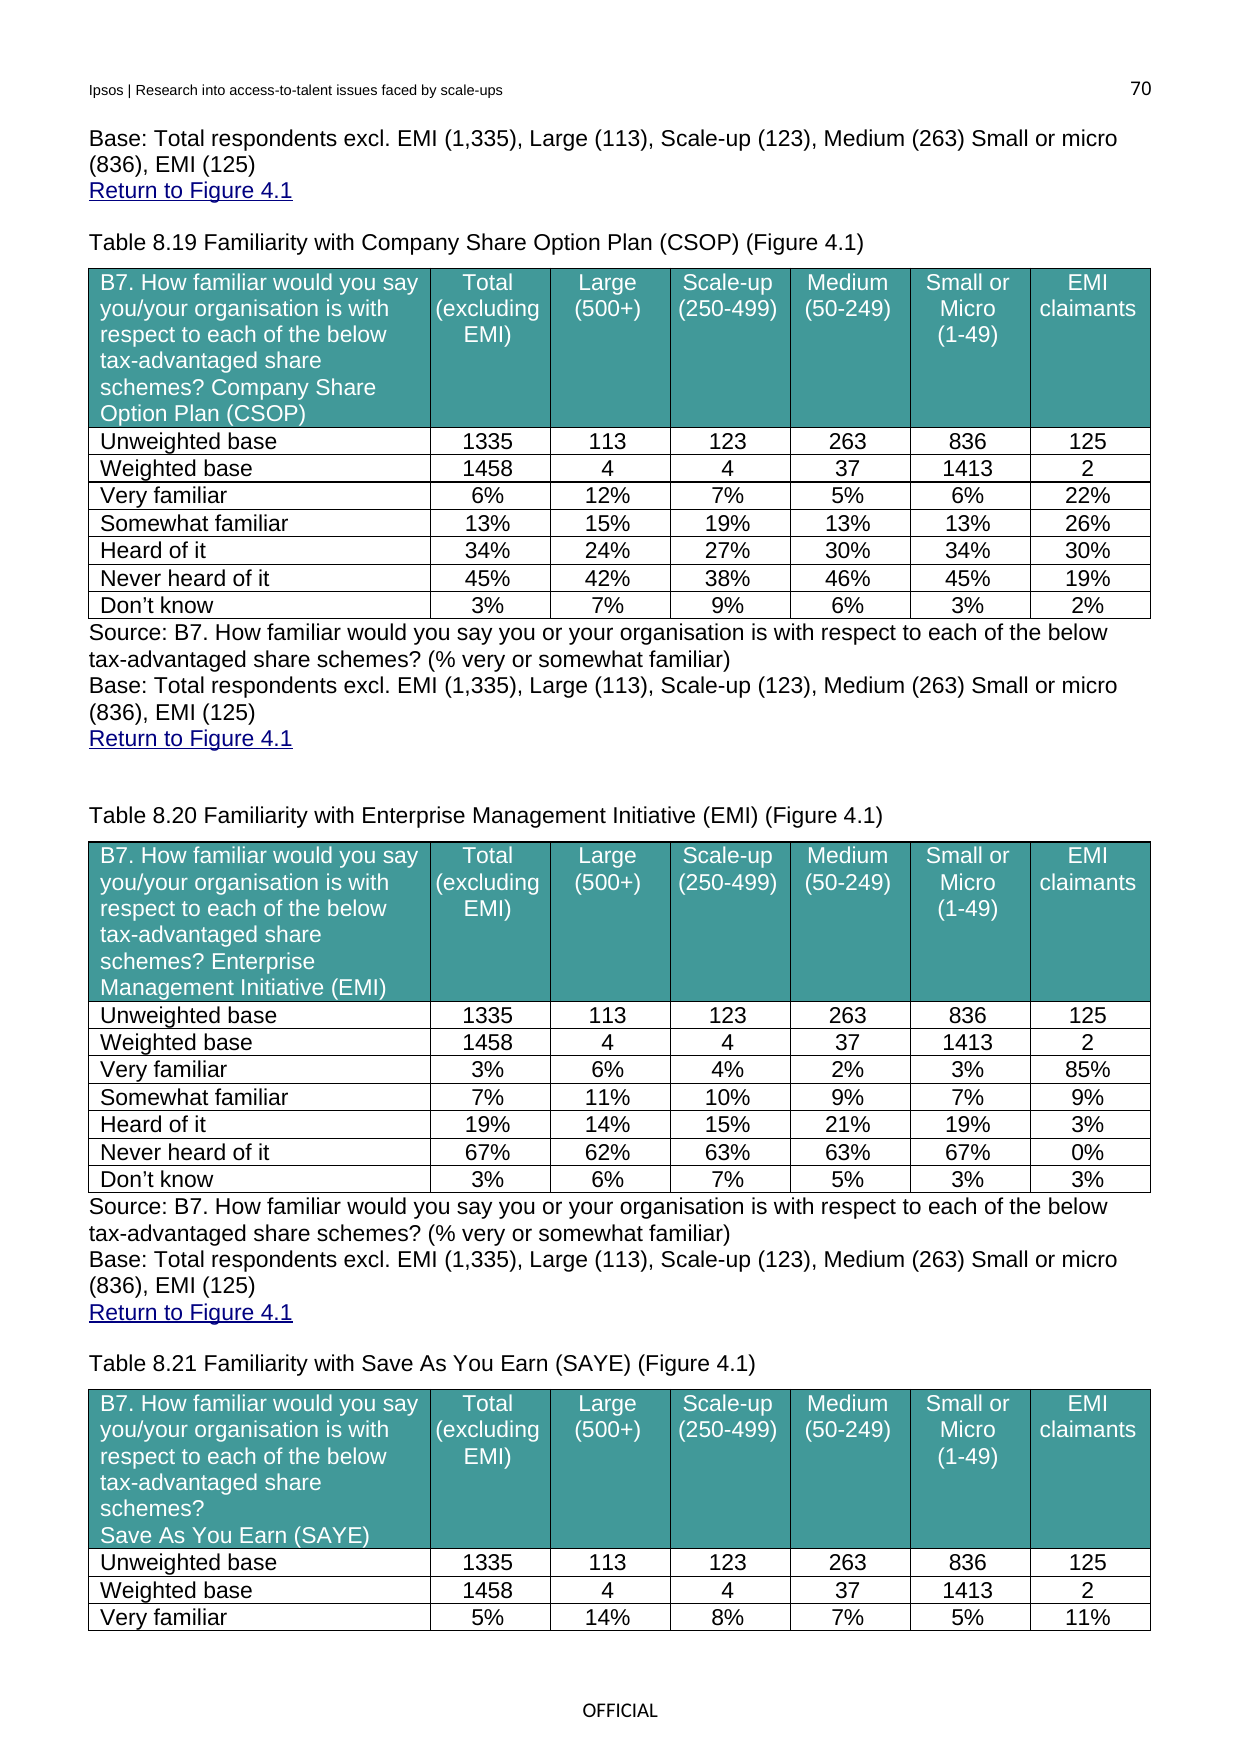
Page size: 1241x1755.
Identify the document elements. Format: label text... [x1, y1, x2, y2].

table_cell 5% [791, 1166, 910, 1192]
table_cell 30% [1031, 537, 1150, 563]
table_cell 3% [431, 1166, 550, 1192]
table_cell 123 [671, 1002, 790, 1028]
table_header Scale-up (250-499) [671, 843, 790, 1001]
table_cell 63% [791, 1139, 910, 1165]
table_cell 3% [911, 1056, 1030, 1083]
table_cell 19% [431, 1111, 550, 1137]
table_cell 6% [551, 1166, 670, 1192]
table_cell 62% [551, 1139, 670, 1165]
table_cell Unweighted base [89, 1549, 430, 1576]
table_cell 4 [671, 1029, 790, 1055]
table_header Total (excluding EMI) [431, 269, 550, 427]
table_cell 8% [671, 1604, 790, 1630]
table_cell 45% [911, 565, 1030, 591]
table_header Medium (50-249) [791, 843, 910, 1001]
table_cell 3% [911, 1166, 1030, 1192]
table_cell 836 [911, 1549, 1030, 1576]
text Return to Figure 4.1 [89, 177, 1152, 203]
table_cell 2% [791, 1056, 910, 1083]
table_cell 24% [551, 537, 670, 563]
table_cell 22% [1031, 483, 1150, 509]
table_cell 2 [1031, 455, 1150, 481]
table_cell 4 [671, 455, 790, 481]
table_cell 21% [791, 1111, 910, 1137]
table_cell 37 [791, 455, 910, 481]
table_cell 19% [1031, 565, 1150, 591]
table_cell 19% [911, 1111, 1030, 1137]
table_cell 46% [791, 565, 910, 591]
table_cell 125 [1031, 1549, 1150, 1576]
table_cell 27% [671, 537, 790, 563]
table_cell Unweighted base [89, 1002, 430, 1028]
table_cell Weighted base [89, 1029, 430, 1055]
table_cell 38% [671, 565, 790, 591]
table_cell 13% [791, 510, 910, 536]
table_cell 10% [671, 1084, 790, 1110]
table_cell 2% [1031, 592, 1150, 618]
table_cell 1413 [911, 1577, 1030, 1603]
table_cell 263 [791, 428, 910, 454]
table_cell 9% [1031, 1084, 1150, 1110]
table_cell 2 [1031, 1577, 1150, 1603]
text Source: B7. How familiar would you say you or your organisation is with respect to each of the below tax-advantaged share schemes? (% very or somewhat familiar) [89, 619, 1152, 672]
table_cell 6% [791, 592, 910, 618]
text Base: Total respondents excl. EMI (1,335), Large (113), Scale-up (123), Medium (263) Small or micro (836), EMI (125) [89, 124, 1152, 177]
table_cell 34% [911, 537, 1030, 563]
table_cell 1335 [431, 1549, 550, 1576]
table_cell 4 [551, 455, 670, 481]
table_cell 125 [1031, 428, 1150, 454]
table_cell 123 [671, 428, 790, 454]
table_cell Very familiar [89, 1604, 430, 1630]
table_cell 37 [791, 1029, 910, 1055]
subtitle Table 8.19 Familiarity with Company Share Option Plan (CSOP) (Figure 4.1) [89, 228, 1152, 255]
table_cell 9% [671, 592, 790, 618]
table_cell Don’t know [89, 1166, 430, 1192]
table_cell Don’t know [89, 592, 430, 618]
table_cell 13% [911, 510, 1030, 536]
table_cell 1458 [431, 455, 550, 481]
table_cell Never heard of it [89, 1139, 430, 1165]
table_cell Unweighted base [89, 428, 430, 454]
table_header Small or Micro (1-49) [911, 269, 1030, 427]
table_cell 0% [1031, 1139, 1150, 1165]
table_header EMI claimants [1031, 843, 1150, 1001]
table_cell 5% [431, 1604, 550, 1630]
table_cell Very familiar [89, 1056, 430, 1083]
table_cell 1413 [911, 1029, 1030, 1055]
table_cell 113 [551, 428, 670, 454]
table_header Scale-up (250-499) [671, 1390, 790, 1548]
table_cell 13% [431, 510, 550, 536]
table_cell 1458 [431, 1577, 550, 1603]
table_cell 63% [671, 1139, 790, 1165]
text Source: B7. How familiar would you say you or your organisation is with respect to each of the below tax-advantaged share schemes? (% very or somewhat familiar) [89, 1193, 1152, 1246]
table_cell 7% [671, 483, 790, 509]
table_header EMI claimants [1031, 1390, 1150, 1548]
table_cell 7% [671, 1166, 790, 1192]
table_cell 836 [911, 428, 1030, 454]
table_header Medium (50-249) [791, 269, 910, 427]
table_cell Heard of it [89, 537, 430, 563]
subtitle Table 8.20 Familiarity with Enterprise Management Initiative (EMI) (Figure 4.1) [89, 802, 1152, 829]
table_cell 263 [791, 1002, 910, 1028]
table_header Total (excluding EMI) [431, 1390, 550, 1548]
table_cell 113 [551, 1549, 670, 1576]
table_cell 3% [1031, 1166, 1150, 1192]
table_cell 14% [551, 1111, 670, 1137]
table_cell 9% [791, 1084, 910, 1110]
table_cell 30% [791, 537, 910, 563]
table_cell Somewhat familiar [89, 1084, 430, 1110]
table_cell 85% [1031, 1056, 1150, 1083]
text Base: Total respondents excl. EMI (1,335), Large (113), Scale-up (123), Medium (263) Small or micro (836), EMI (125) [89, 672, 1152, 725]
table_cell Somewhat familiar [89, 510, 430, 536]
table_header Large (500+) [551, 269, 670, 427]
table_cell 836 [911, 1002, 1030, 1028]
table_cell 42% [551, 565, 670, 591]
table_cell 5% [791, 483, 910, 509]
table_cell 125 [1031, 1002, 1150, 1028]
table_cell 11% [1031, 1604, 1150, 1630]
table_cell 14% [551, 1604, 670, 1630]
table_header B7. How familiar would you say you/your organisation is with respect to each of the below tax-advantaged share schemes? Enterprise Management Initiative (EMI) [89, 843, 430, 1001]
table_cell 7% [431, 1084, 550, 1110]
table_cell 19% [671, 510, 790, 536]
table_cell Weighted base [89, 1577, 430, 1603]
table_cell 3% [431, 1056, 550, 1083]
table_cell 5% [911, 1604, 1030, 1630]
table_cell 34% [431, 537, 550, 563]
table_cell 1335 [431, 428, 550, 454]
table_cell 15% [551, 510, 670, 536]
table_header B7. How familiar would you say you/your organisation is with respect to each of the below tax-advantaged share schemes? Company Share Option Plan (CSOP) [89, 269, 430, 427]
table_cell 1458 [431, 1029, 550, 1055]
table_header Small or Micro (1-49) [911, 843, 1030, 1001]
text Return to Figure 4.1 [89, 725, 1152, 751]
table_cell 113 [551, 1002, 670, 1028]
table_cell 1413 [911, 455, 1030, 481]
table_header Large (500+) [551, 843, 670, 1001]
table_cell Heard of it [89, 1111, 430, 1137]
table_cell 67% [911, 1139, 1030, 1165]
table_header Scale-up (250-499) [671, 269, 790, 427]
table_cell 263 [791, 1549, 910, 1576]
text Base: Total respondents excl. EMI (1,335), Large (113), Scale-up (123), Medium (263) Small or micro (836), EMI (125) [89, 1246, 1152, 1299]
table_cell 7% [551, 592, 670, 618]
table_cell Never heard of it [89, 565, 430, 591]
subtitle Table 8.21 Familiarity with Save As You Earn (SAYE) (Figure 4.1) [89, 1350, 1152, 1376]
table_header Medium (50-249) [791, 1390, 910, 1548]
table_cell 3% [911, 592, 1030, 618]
table_cell 7% [911, 1084, 1030, 1110]
table_cell 6% [551, 1056, 670, 1083]
table_cell 3% [1031, 1111, 1150, 1137]
table_cell 2 [1031, 1029, 1150, 1055]
table_cell 15% [671, 1111, 790, 1137]
table_header Large (500+) [551, 1390, 670, 1548]
table_cell 1335 [431, 1002, 550, 1028]
table_cell 67% [431, 1139, 550, 1165]
table_cell 4 [671, 1577, 790, 1603]
table_cell Very familiar [89, 483, 430, 509]
table_cell 12% [551, 483, 670, 509]
text Return to Figure 4.1 [89, 1299, 1152, 1325]
table_cell 37 [791, 1577, 910, 1603]
table_header Small or Micro (1-49) [911, 1390, 1030, 1548]
table_cell 123 [671, 1549, 790, 1576]
table_cell 3% [431, 592, 550, 618]
table_cell 4 [551, 1029, 670, 1055]
table_cell 26% [1031, 510, 1150, 536]
table_cell 4 [551, 1577, 670, 1603]
table_cell 45% [431, 565, 550, 591]
table_cell 7% [791, 1604, 910, 1630]
table_cell 11% [551, 1084, 670, 1110]
table_header B7. How familiar would you say you/your organisation is with respect to each of the below tax-advantaged share schemes? Save As You Earn (SAYE) [89, 1390, 430, 1548]
table_cell 6% [431, 483, 550, 509]
table_cell 6% [911, 483, 1030, 509]
table_header Total (excluding EMI) [431, 843, 550, 1001]
table_cell Weighted base [89, 455, 430, 481]
table_header EMI claimants [1031, 269, 1150, 427]
table_cell 4% [671, 1056, 790, 1083]
